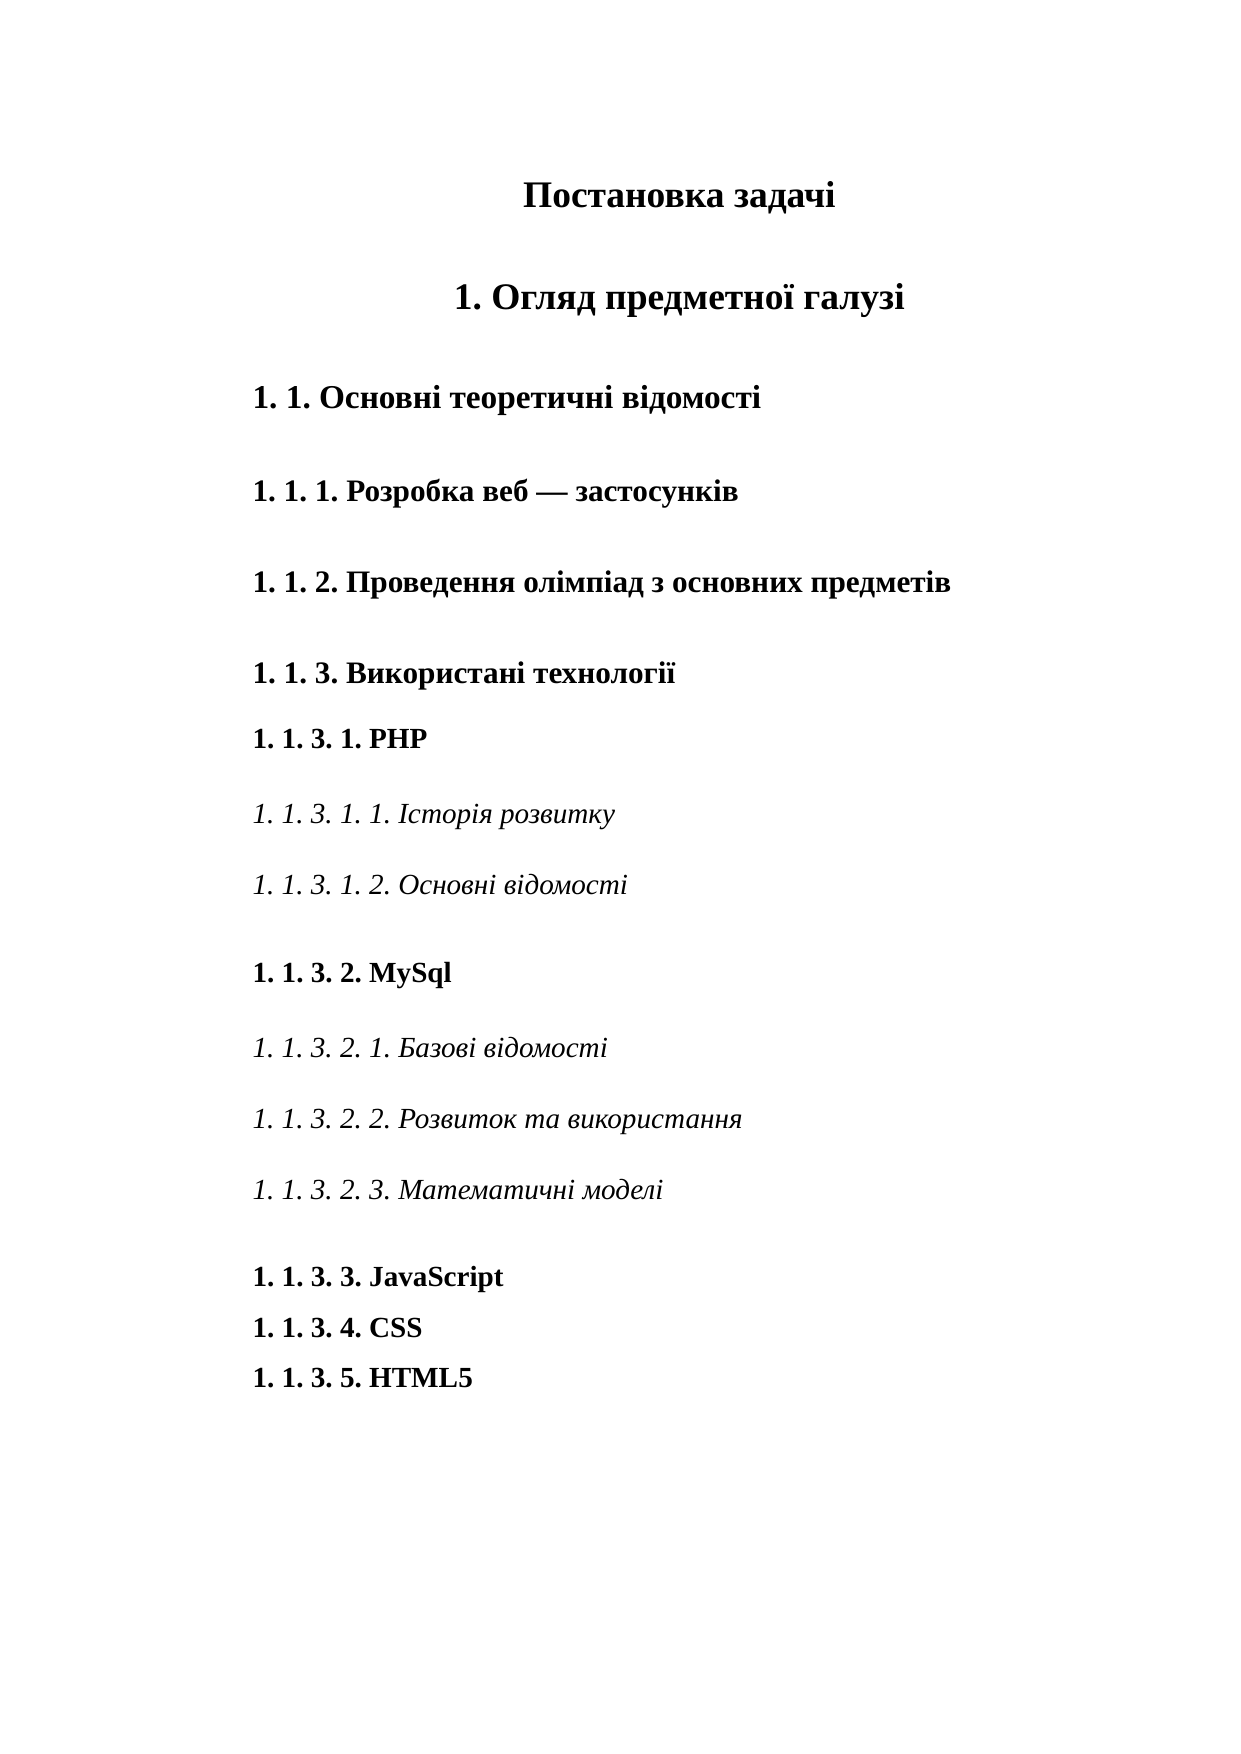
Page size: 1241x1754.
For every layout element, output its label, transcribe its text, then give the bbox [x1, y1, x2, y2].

subtitle Постановка задачі [177, 173, 1181, 216]
subtitle 1. 1. 3. 1. PHP [177, 721, 1181, 754]
subtitle 1. 1. 3. 1. 2. Основні відомості [177, 867, 1181, 901]
subtitle 1. 1. 3. Використані технології [177, 655, 1181, 691]
subtitle 1. 1. 3. 2. 2. Розвиток та використання [177, 1101, 1181, 1134]
subtitle 1. 1. 1. Розробка веб — застосунків [177, 472, 1181, 508]
subtitle 1. 1. 3. 3. JavaScript [177, 1259, 1181, 1293]
subtitle 1. 1. 3. 5. HTML5 [177, 1360, 1181, 1393]
subtitle 1. 1. 3. 2. MySql [177, 955, 1181, 988]
subtitle 1. 1. 3. 2. 3. Математичні моделі [177, 1172, 1181, 1206]
subtitle 1. 1. 3. 1. 1. Історія розвитку [177, 796, 1181, 830]
subtitle 1. 1. 3. 2. 1. Базові відомості [177, 1030, 1181, 1063]
subtitle 1. 1. 3. 4. CSS [177, 1310, 1181, 1343]
subtitle 1. 1. Основні теоретичні відомості [177, 377, 1181, 415]
subtitle 1. 1. 2. Проведення олімпіад з основних предметів [177, 563, 1181, 599]
subtitle 1. Огляд предметної галузі [177, 275, 1181, 318]
